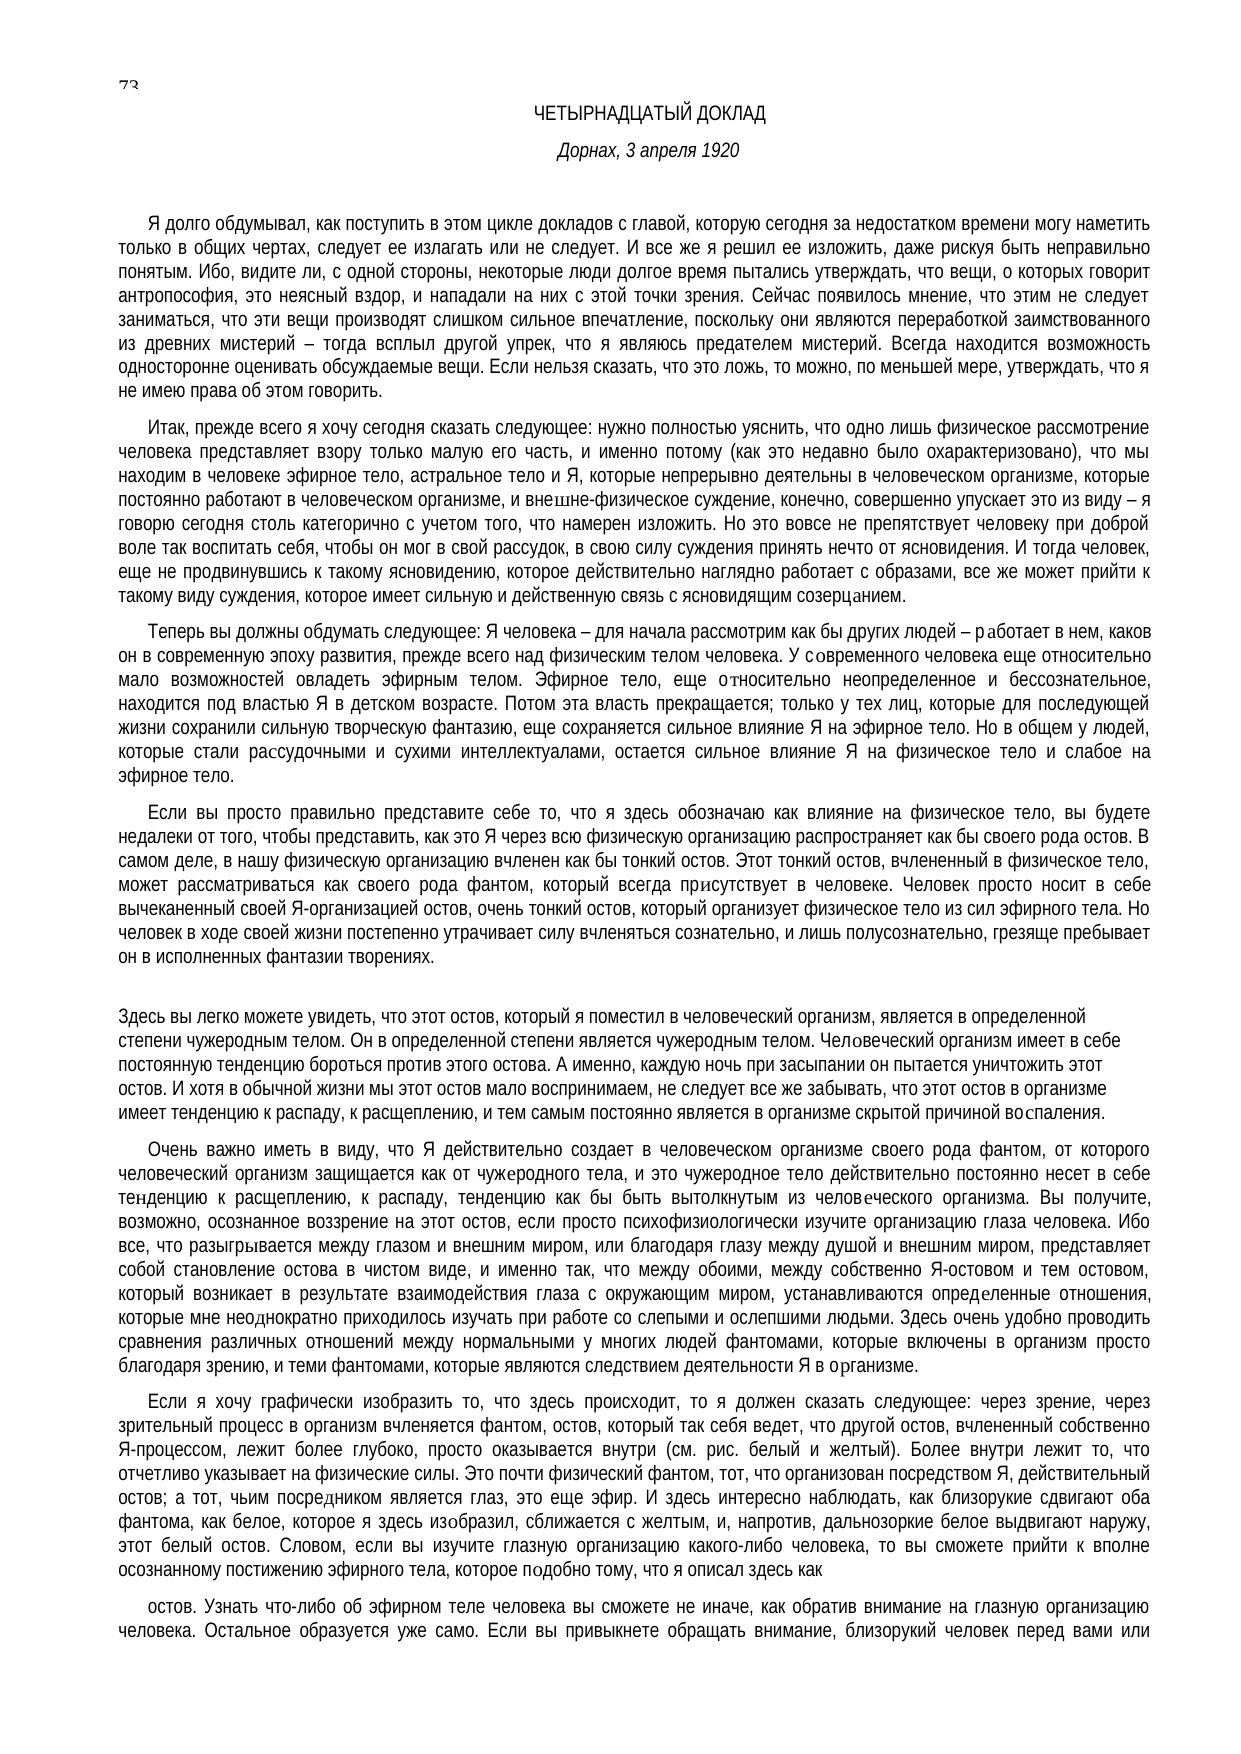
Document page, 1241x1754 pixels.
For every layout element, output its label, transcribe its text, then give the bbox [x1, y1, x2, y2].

text Здесь вы легко можете увидеть, что этот остов, который я поместил в человеческий организм, является в определенной степени чужеродным телом. Он в определенной степени является чужеродным телом. Человеческий организм имеет в себе постоянную тенденцию бороться против этого остова. А именно, каждую ночь при засыпании он пытается уничтожить этот остов. И хотя в обычной жизни мы этот остов мало воспринимаем, не следует все же забывать, что этот остов в организме имеет тенденцию к распаду, к расщеплению, и тем самым постоянно является в организме скрытой причиной воспаления. [118, 1004, 1152, 1124]
text Теперь вы должны обдумать следующее: Я человека – для начала рассмотрим как бы других людей – работает в нем, каков он в современную эпоху развития, прежде всего над физическим телом человека. У современного человека еще относительно мало возможностей овладеть эфирным телом. Эфирное тело, еще относительно неопределенное и бессознательное, находится под властью Я в детском возрасте. Потом эта власть прекращается; только у тех лиц, которые для последующей жизни сохранили сильную творческую фантазию, еще сохраняется сильное влияние Я на эфирное тело. Но в общем у людей, которые стали рассудочными и сухими интеллектуалами, остается сильное влияние Я на физическое тело и слабое на эфирное тело. [118, 619, 1152, 787]
text Дорнах, 3 апреля 1920 [118, 138, 1152, 162]
text Очень важно иметь в виду, что Я действительно создает в человеческом организме своего рода фантом, от которого человеческий организм защищается как от чужеродного тела, и это чужеродное тело действительно постоянно несет в себе тенденцию к расщеплению, к распаду, тенденцию как бы быть вытолкнутым из человеческого организма. Вы получите, возможно, осознанное воззрение на этот остов, если просто психофизиологически изучите организацию глаза человека. Ибо все, что разыгрывается между глазом и внешним миром, или благодаря глазу между душой и внешним миром, представляет собой становление остова в чистом виде, и именно так, что между обоими, между собственно Я-остовом и тем остовом, который возникает в результате взаимодействия глаза с окружающим миром, устанавливаются определенные отношения, которые мне неоднократно приходилось изучать при работе со слепыми и ослепшими людьми. Здесь очень удобно проводить сравнения различных отношений между нормальными у многих людей фантомами, которые включены в организм просто благодаря зрению, и теми фантомами, которые являются следствием деятельности Я в организме. [118, 1137, 1152, 1377]
text ЧЕТЫРНАДЦАТЫЙ ДОКЛАД [118, 101, 1152, 125]
text остов. Узнать что-либо об эфирном теле человека вы сможете не иначе, как обратив внимание на глазную организацию человека. Остальное образуется уже само. Если вы привыкнете обращать внимание, близорукий человек перед вами или [118, 1594, 1152, 1642]
text Я долго обдумывал, как поступить в этом цикле докладов с главой, которую сегодня за недостатком времени могу наметить только в общих чертах, следует ее излагать или не следует. И все же я решил ее изложить, даже рискуя быть неправильно понятым. Ибо, видите ли, с одной стороны, некоторые люди долгое время пытались утверждать, что вещи, о которых говорит антропософия, это неясный вздор, и нападали на них с этой точки зрения. Сейчас появилось мнение, что этим не следует заниматься, что эти вещи производят слишком сильное впечатление, поскольку они являются переработкой заимствованного из древних мистерий – тогда всплыл другой упрек, что я являюсь предателем мистерий. Всегда находится возможность односторонне оценивать обсуждаемые вещи. Если нельзя сказать, что это ложь, то можно, по меньшей мере, утверждать, что я не имею права об этом говорить. [118, 211, 1152, 402]
text Итак, прежде всего я хочу сегодня сказать следующее: нужно полностью уяснить, что одно лишь физическое рассмотрение человека представляет взору только малую его часть, и именно потому (как это недавно было охарактеризовано), что мы находим в человеке эфирное тело, астральное тело и Я, которые непрерывно деятельны в человеческом организме, которые постоянно работают в человеческом организме, и внешне-физическое суждение, конечно, совершенно упускает это из виду – я говорю сегодня столь категорично с учетом того, что намерен изложить. Но это вовсе не препятствует человеку при доброй воле так воспитать себя, чтобы он мог в свой рассудок, в свою силу суждения принять нечто от ясновидения. И тогда человек, еще не продвинувшись к такому ясновидению, которое действительно наглядно работает с образами, все же может прийти к такому виду суждения, которое имеет сильную и действенную связь с ясновидящим созерцанием. [118, 415, 1152, 607]
text Если вы просто правильно представите себе то, что я здесь обозначаю как влияние на физическое тело, вы будете недалеки от того, чтобы представить, как это Я через всю физическую организацию распространяет как бы своего рода остов. В самом деле, в нашу физическую организацию вчленен как бы тонкий остов. Этот тонкий остов, вчлененный в физическое тело, может рассматриваться как своего рода фантом, который всегда присутствует в человеке. Человек просто носит в себе вычеканенный своей Я-организацией остов, очень тонкий остов, который организует физическое тело из сил эфирного тела. Но человек в ходе своей жизни постепенно утрачивает силу вчленяться сознательно, и лишь полусознательно, грезяще пребывает он в исполненных фантазии творениях. [118, 800, 1152, 968]
text Если я хочу графически изобразить то, что здесь происходит, то я должен сказать следующее: через зрение, через зрительный процесс в организм вчленяется фантом, остов, который так себя ведет, что другой остов, вчлененный собственно Я-процессом, лежит более глубоко, просто оказывается внутри (см. рис. белый и желтый). Более внутри лежит то, что отчетливо указывает на физические силы. Это почти физический фантом, тот, что организован посредством Я, действительный остов; а тот, чьим посредником является глаз, это еще эфир. И здесь интересно наблюдать, как близорукие сдвигают оба фантома, как белое, которое я здесь изобразил, сближается с желтым, и, напротив, дальнозоркие белое выдвигают наружу, этот белый остов. Словом, если вы изучите глазную организацию какого-либо человека, то вы сможете прийти к вполне осознанному постижению эфирного тела, которое подобно тому, что я описал здесь как [118, 1389, 1152, 1581]
